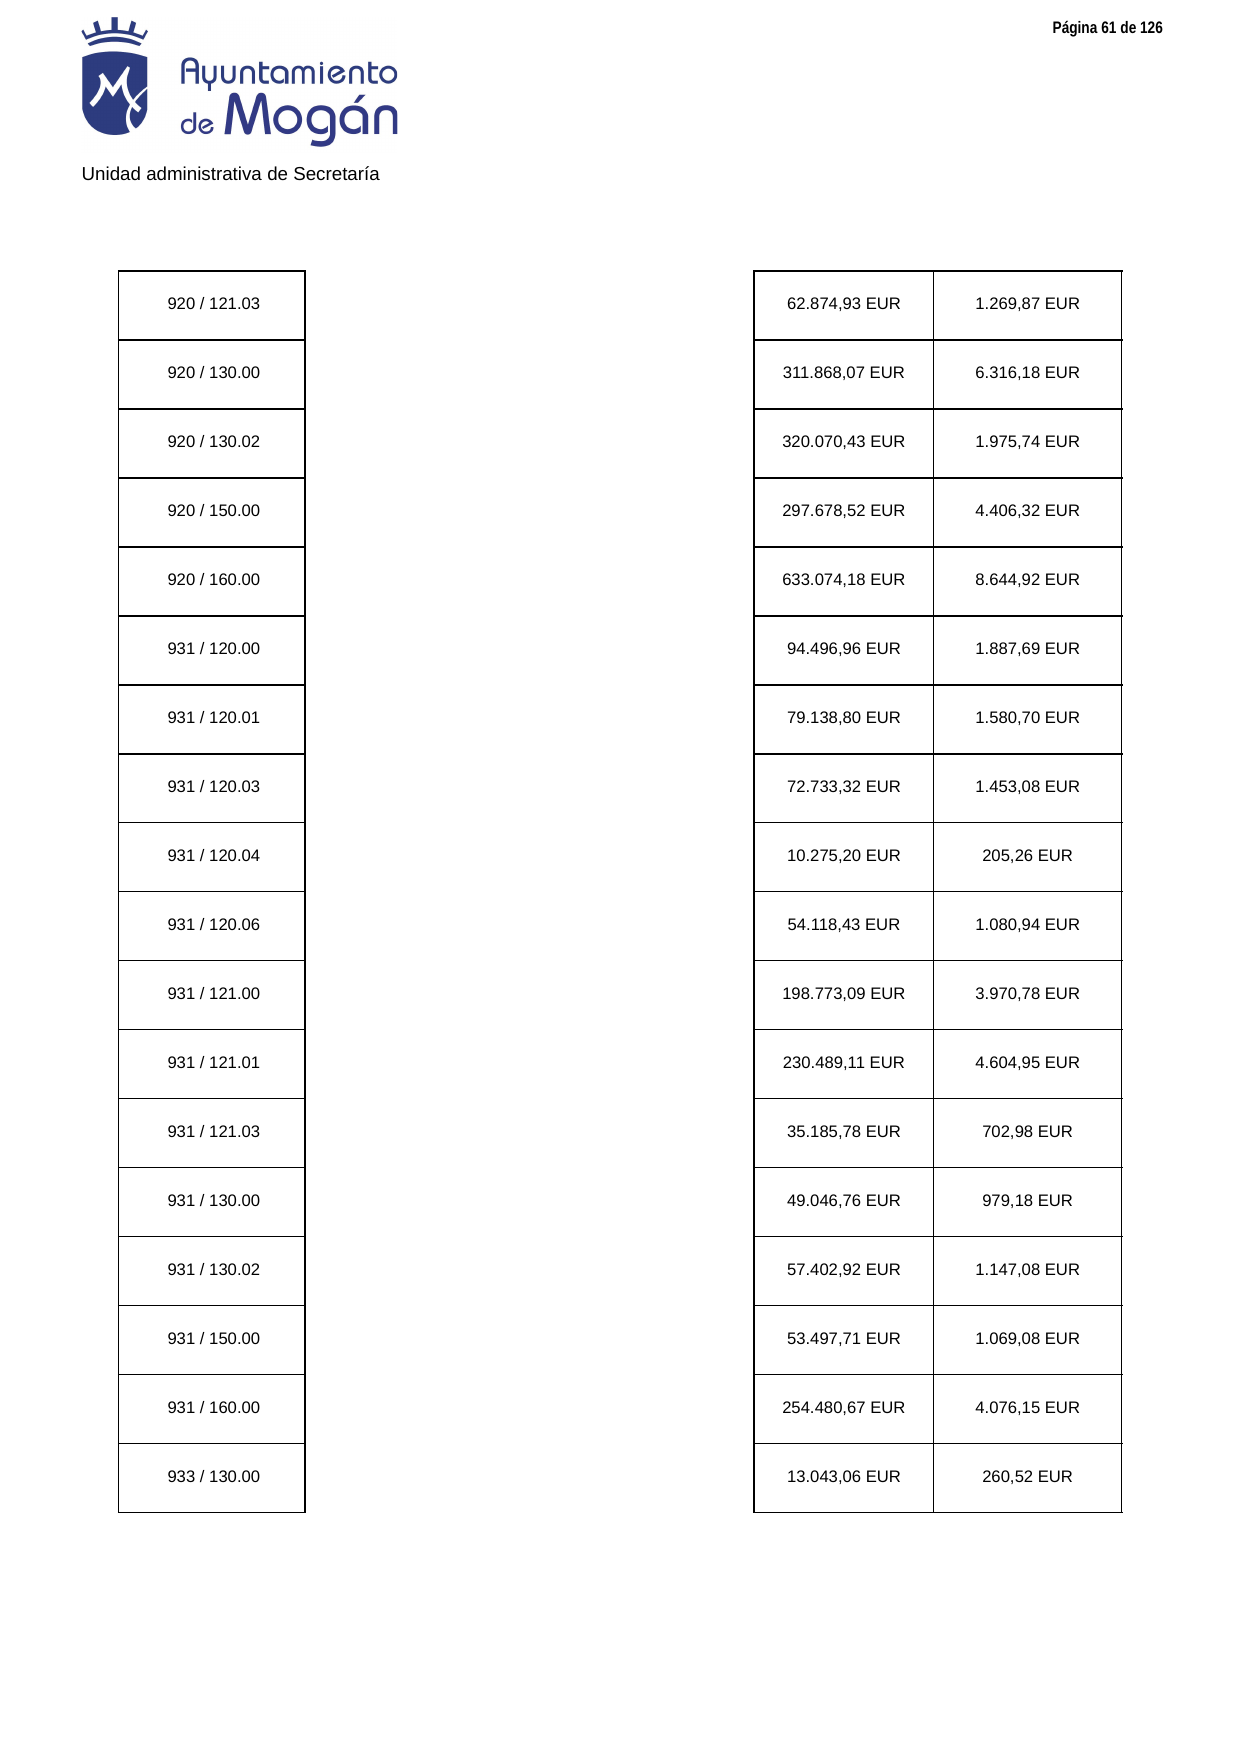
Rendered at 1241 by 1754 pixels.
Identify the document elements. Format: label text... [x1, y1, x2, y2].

table_cell 320.070,43 EUR [755, 410, 933, 477]
table_cell 1.147,08 EUR [934, 1237, 1121, 1304]
table_cell 920 / 130.00 [119, 341, 304, 408]
table_cell 198.773,09 EUR [755, 961, 933, 1029]
table_cell 931 / 121.01 [119, 1030, 304, 1098]
table_cell 54.118,43 EUR [755, 892, 933, 960]
table_cell 931 / 150.00 [119, 1306, 304, 1373]
table_cell 920 / 130.02 [119, 410, 304, 477]
table_cell 1.269,87 EUR [934, 272, 1121, 339]
table_cell 702,98 EUR [934, 1099, 1121, 1167]
table_cell 230.489,11 EUR [755, 1030, 933, 1098]
table_cell 931 / 120.00 [119, 617, 304, 684]
table_cell 1.080,94 EUR [934, 892, 1121, 960]
table_cell 260,52 EUR [934, 1444, 1121, 1511]
table_cell 4.076,15 EUR [934, 1375, 1121, 1442]
table_cell 920 / 121.03 [119, 272, 304, 339]
table_cell 931 / 130.02 [119, 1237, 304, 1304]
table_cell 311.868,07 EUR [755, 341, 933, 408]
table_cell 920 / 150.00 [119, 479, 304, 546]
table_cell 931 / 120.01 [119, 686, 304, 753]
table_cell 297.678,52 EUR [755, 479, 933, 546]
table_cell 3.970,78 EUR [934, 961, 1121, 1029]
picture [81, 17, 398, 153]
table_cell 1.887,69 EUR [934, 617, 1121, 684]
table_cell 1.069,08 EUR [934, 1306, 1121, 1373]
table_cell 35.185,78 EUR [755, 1099, 933, 1167]
table_cell 979,18 EUR [934, 1168, 1121, 1236]
table_cell 920 / 160.00 [119, 548, 304, 615]
table_cell 4.604,95 EUR [934, 1030, 1121, 1098]
table_cell 79.138,80 EUR [755, 686, 933, 753]
table_cell 49.046,76 EUR [755, 1168, 933, 1236]
table_cell 931 / 120.03 [119, 755, 304, 822]
table_cell 94.496,96 EUR [755, 617, 933, 684]
table_cell 10.275,20 EUR [755, 823, 933, 891]
table_cell 53.497,71 EUR [755, 1306, 933, 1373]
table_cell 931 / 121.03 [119, 1099, 304, 1167]
table_cell 254.480,67 EUR [755, 1375, 933, 1442]
table_cell 72.733,32 EUR [755, 755, 933, 822]
table_cell 1.975,74 EUR [934, 410, 1121, 477]
table_cell 931 / 120.04 [119, 823, 304, 891]
table_cell 62.874,93 EUR [755, 272, 933, 339]
table_cell 57.402,92 EUR [755, 1237, 933, 1304]
table_cell 933 / 130.00 [119, 1444, 304, 1511]
table_cell 931 / 160.00 [119, 1375, 304, 1442]
table_cell 931 / 130.00 [119, 1168, 304, 1236]
table_cell 6.316,18 EUR [934, 341, 1121, 408]
table_cell 13.043,06 EUR [755, 1444, 933, 1511]
table_cell 4.406,32 EUR [934, 479, 1121, 546]
table_cell 1.580,70 EUR [934, 686, 1121, 753]
table_cell 205,26 EUR [934, 823, 1121, 891]
table_cell 931 / 120.06 [119, 892, 304, 960]
table_cell 931 / 121.00 [119, 961, 304, 1029]
table_cell 1.453,08 EUR [934, 755, 1121, 822]
table_cell 633.074,18 EUR [755, 548, 933, 615]
table_cell 8.644,92 EUR [934, 548, 1121, 615]
